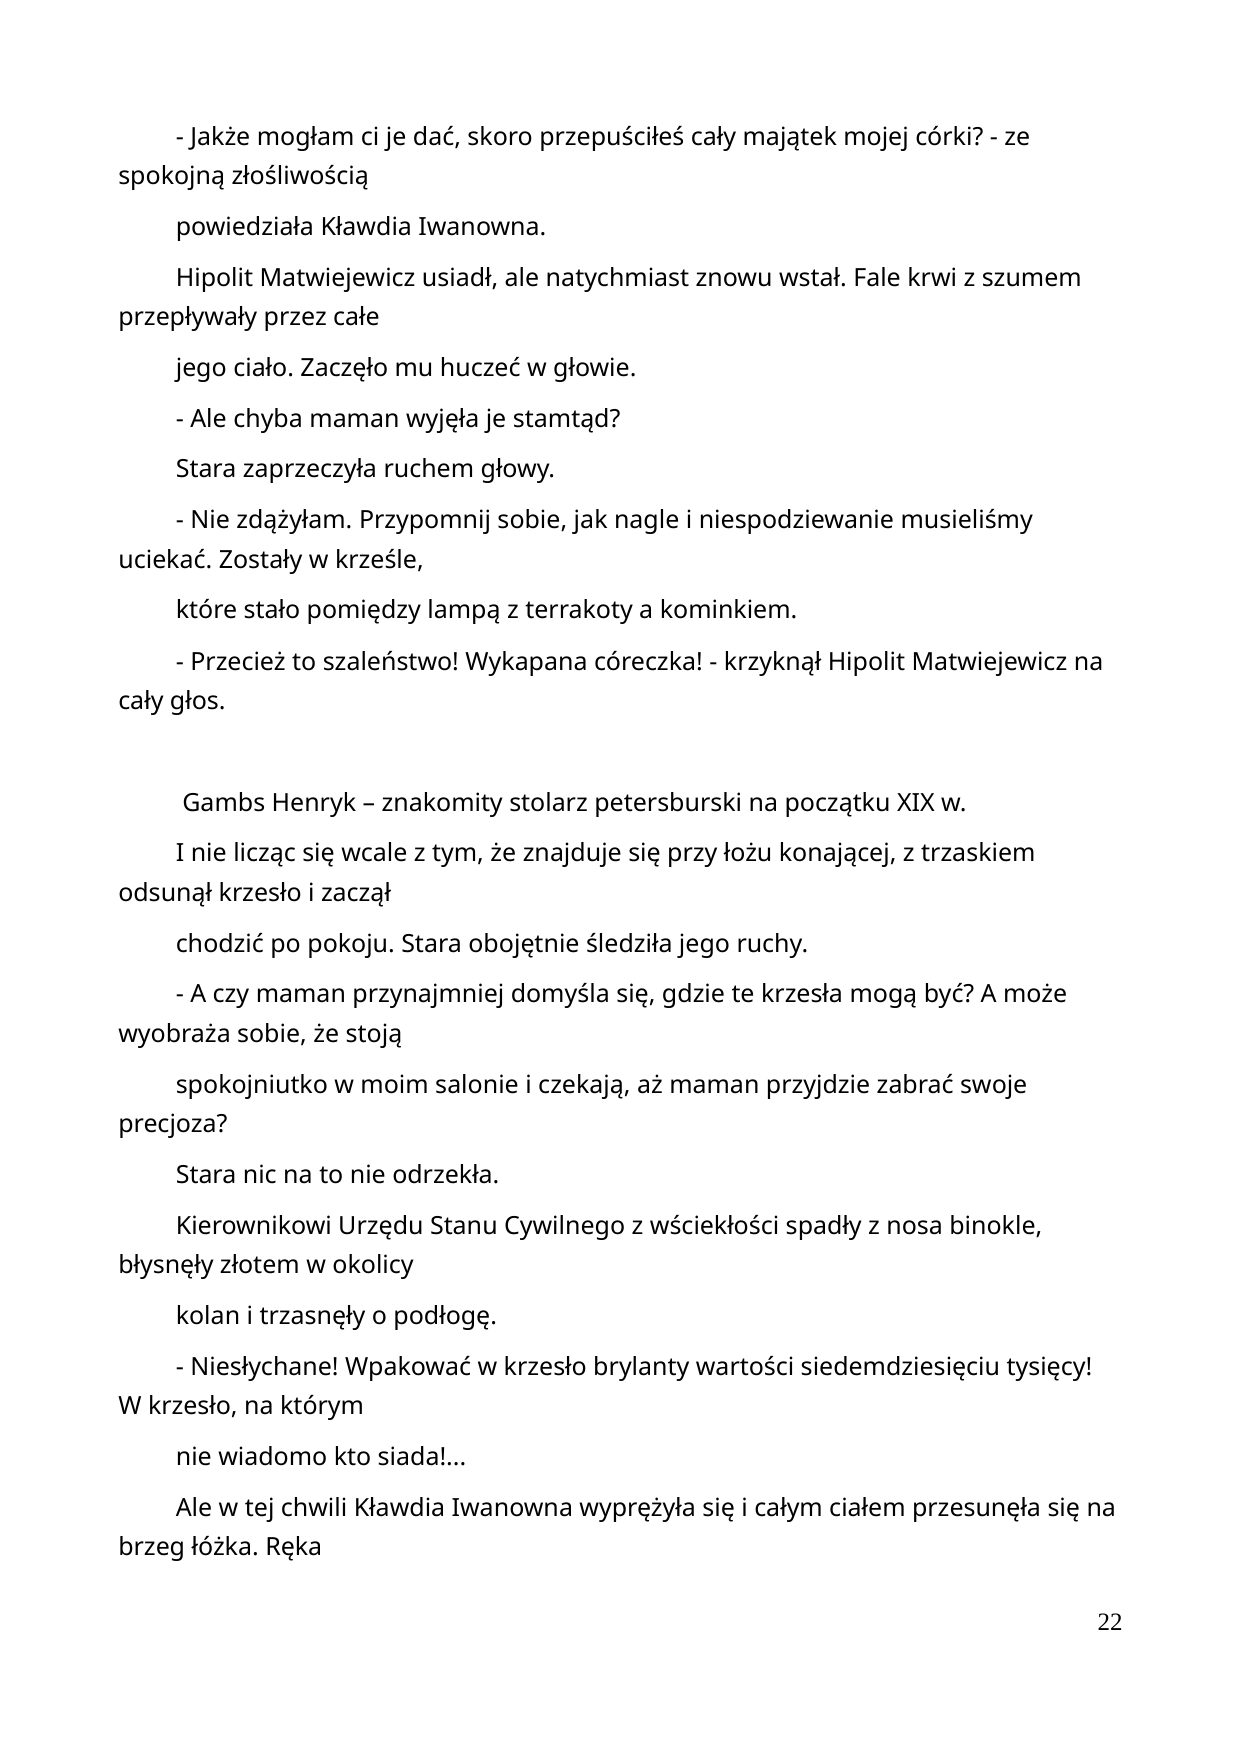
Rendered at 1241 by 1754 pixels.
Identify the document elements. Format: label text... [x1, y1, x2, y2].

text Kierownikowi Urzędu Stanu Cywilnego z wściekłości spadły z nosa binokle, błysnęły złotem w okolicy [118, 1207, 1122, 1281]
text spokojniutko w moim salonie i czekają, aż maman przyjdzie zabrać swoje precjoza? [118, 1066, 1122, 1139]
text jego ciało. Zaczęło mu huczeć w głowie. [118, 349, 1122, 383]
text chodzić po pokoju. Stara obojętnie śledziła jego ruchy. [118, 925, 1122, 959]
text Gambs Henryk – znakomity stolarz petersburski na początku XIX w. [118, 784, 1122, 818]
text - A czy maman przynajmniej domyśla się, gdzie te krzesła mogą być? A może wyobraża sobie, że stoją [118, 976, 1122, 1049]
text które stało pomiędzy lampą z terrakoty a kominkiem. [118, 592, 1122, 626]
text - Ale chyba maman wyjęła je stamtąd? [118, 400, 1122, 434]
text - Przecież to szaleństwo! Wykapana córeczka! - krzyknął Hipolit Matwiejewicz na cały głos. [118, 643, 1122, 716]
text Stara nic na to nie odrzekła. [118, 1156, 1122, 1190]
text powiedziała Kławdia Iwanowna. [118, 208, 1122, 242]
text Ale w tej chwili Kławdia Iwanowna wyprężyła się i całym ciałem przesunęła się na brzeg łóżka. Ręka [118, 1489, 1122, 1563]
text - Nie zdążyłam. Przypomnij sobie, jak nagle i niespodziewanie musieliśmy uciekać. Zostały w krześle, [118, 502, 1122, 575]
text Hipolit Matwiejewicz usiadł, ale natychmiast znowu wstał. Fale krwi z szumem przepływały przez całe [118, 259, 1122, 332]
text - Jakże mogłam ci je dać, skoro przepuściłeś cały majątek mojej córki? - ze spokojną złośliwością [118, 118, 1122, 191]
text - Niesłychane! Wpakować w krzesło brylanty wartości siedemdziesięciu tysięcy! W krzesło, na którym [118, 1348, 1122, 1422]
text Stara zaprzeczyła ruchem głowy. [118, 451, 1122, 485]
text I nie licząc się wcale z tym, że znajduje się przy łożu konającej, z trzaskiem odsunął krzesło i zaczął [118, 835, 1122, 908]
text nie wiadomo kto siada!... [118, 1438, 1122, 1472]
text kolan i trzasnęły o podłogę. [118, 1297, 1122, 1331]
